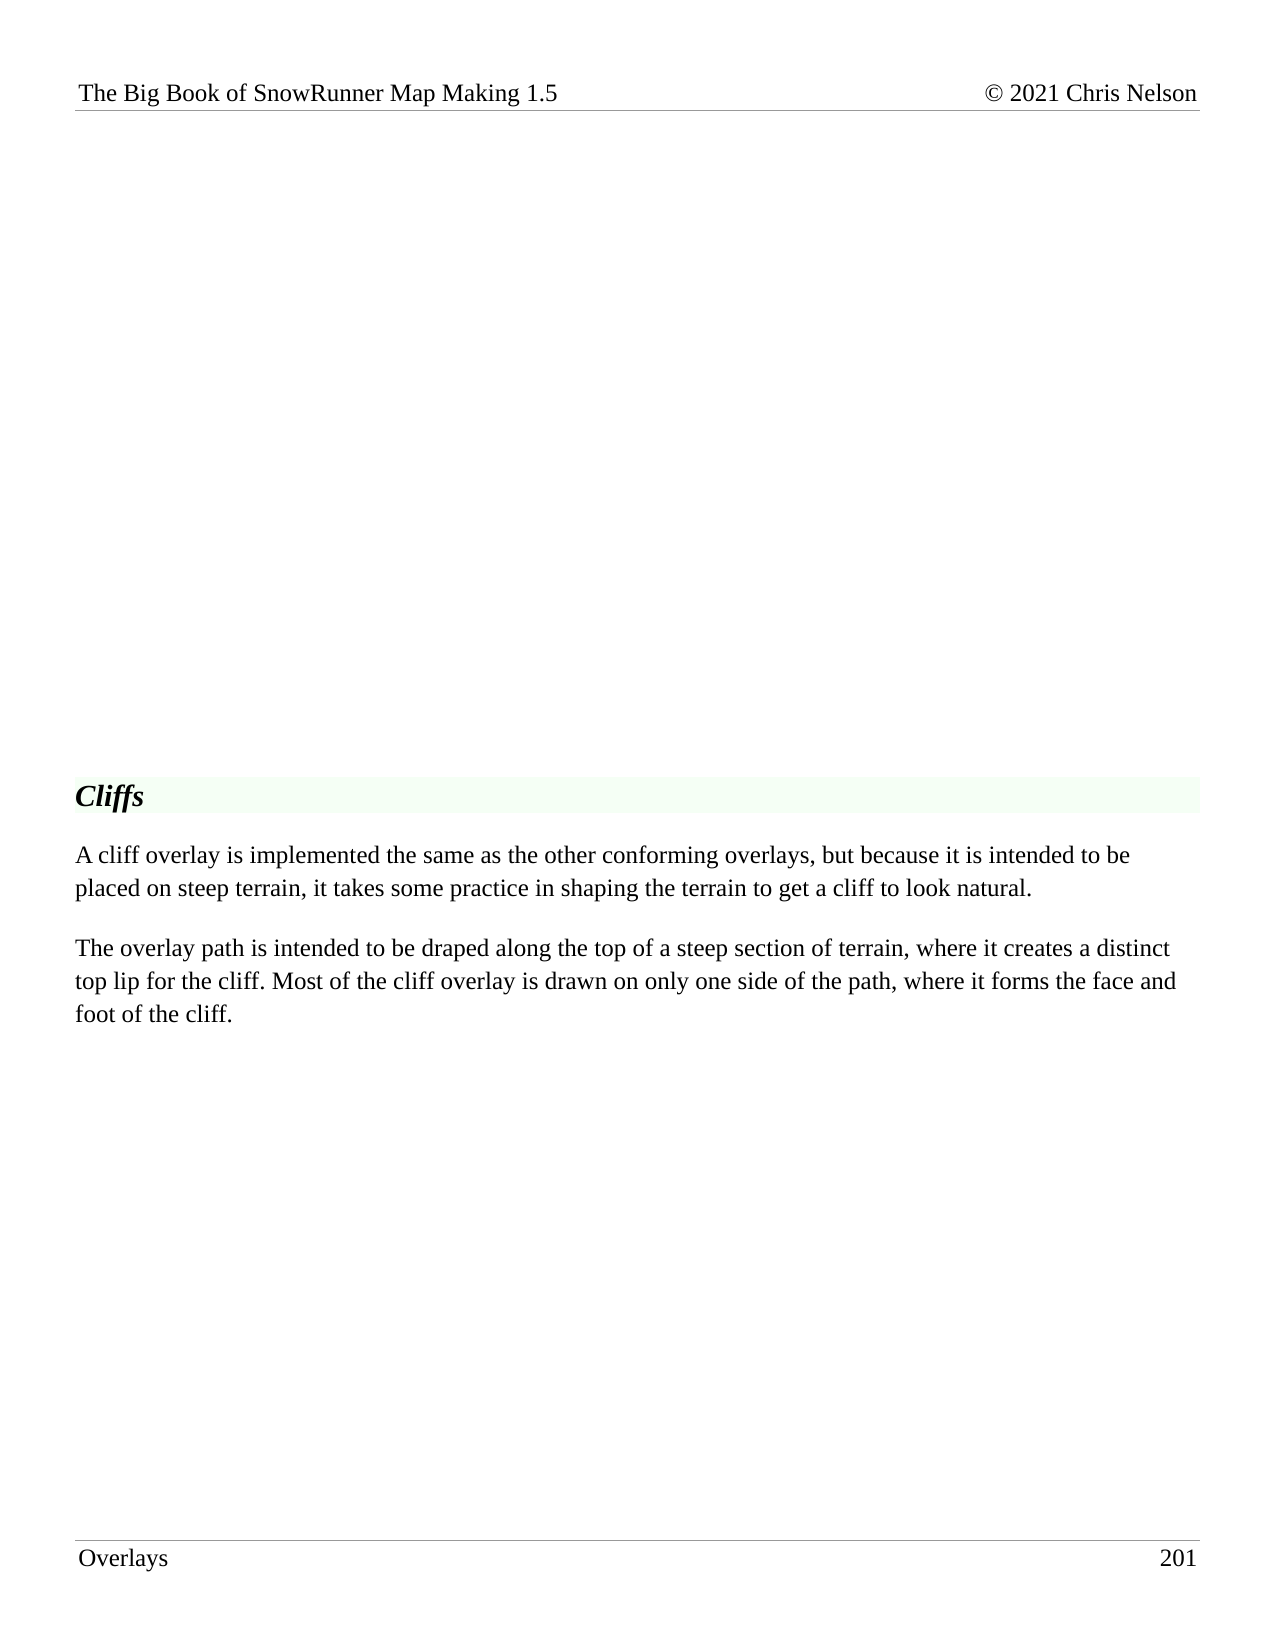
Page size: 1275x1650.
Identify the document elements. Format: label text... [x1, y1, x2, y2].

text A cliff overlay is implemented the same as the other conforming overlays, but because it is intended to be placed on steep terrain, it takes some practice in shaping the terrain to get a cliff to look natural. [75, 840, 1200, 901]
subtitle Cliffs [75, 777, 1200, 813]
text The overlay path is intended to be draped along the top of a steep section of terrain, where it creates a distinct top lip for the cliff. Most of the cliff overlay is drawn on only one side of the path, where it forms the face and foot of the cliff. [75, 933, 1200, 1027]
